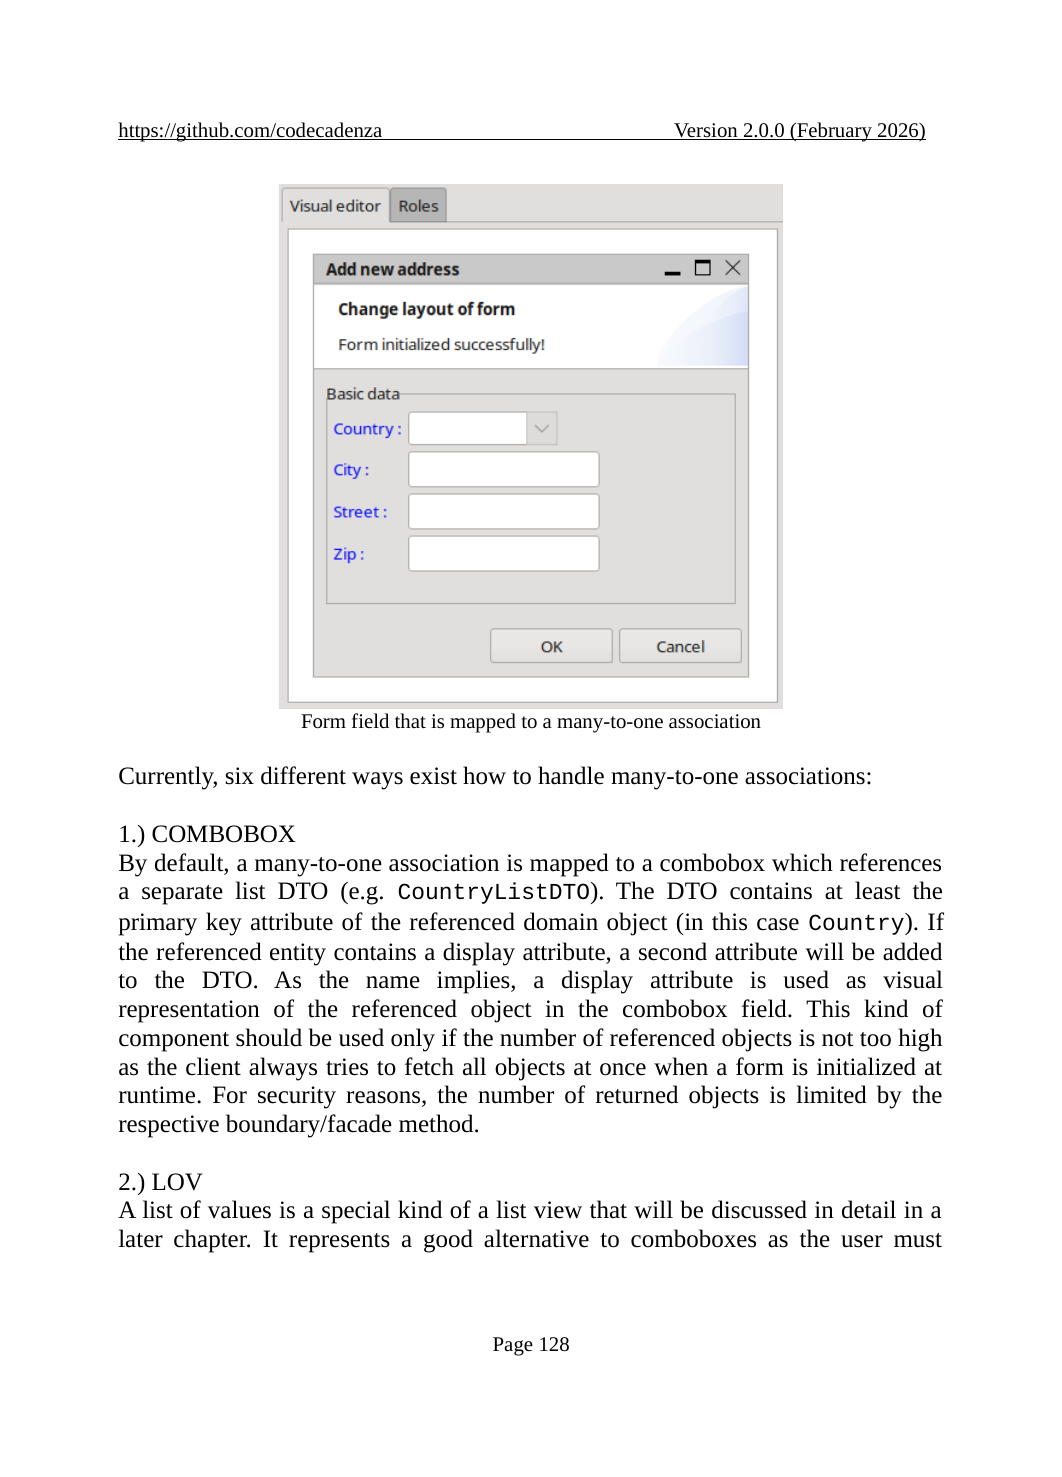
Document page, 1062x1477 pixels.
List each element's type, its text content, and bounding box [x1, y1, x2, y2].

text Form field that is mapped to a many-to-one association [279, 709, 783, 733]
text A list of values is a special kind of a list view that will be discussed in detail in a later chapter. It represents a good alternative to comboboxes as the user must [118, 1196, 944, 1253]
text By default, a many-to-one association is mapped to a combobox which references a separate list DTO (e.g. CountryListDTO). The DTO contains at least the primary key attribute of the referenced domain object (in this case Country). If the referenced entity contains a display attribute, a second attribute will be added to the DTO. As the name implies, a display attribute is used as visual representation of the referenced object in the combobox field. This kind of component should be used only if the number of referenced objects is not too high as the client always tries to fetch all objects at once when a form is initialized at runtime. For security reasons, the number of returned objects is limited by the respective boundary/facade method. [118, 848, 944, 1138]
list 1.) COMBOBOX [118, 819, 944, 848]
text 2.) LOV [118, 1167, 944, 1196]
picture [278, 184, 783, 709]
text Currently, six different ways exist how to handle many-to-one associations: [118, 761, 944, 790]
